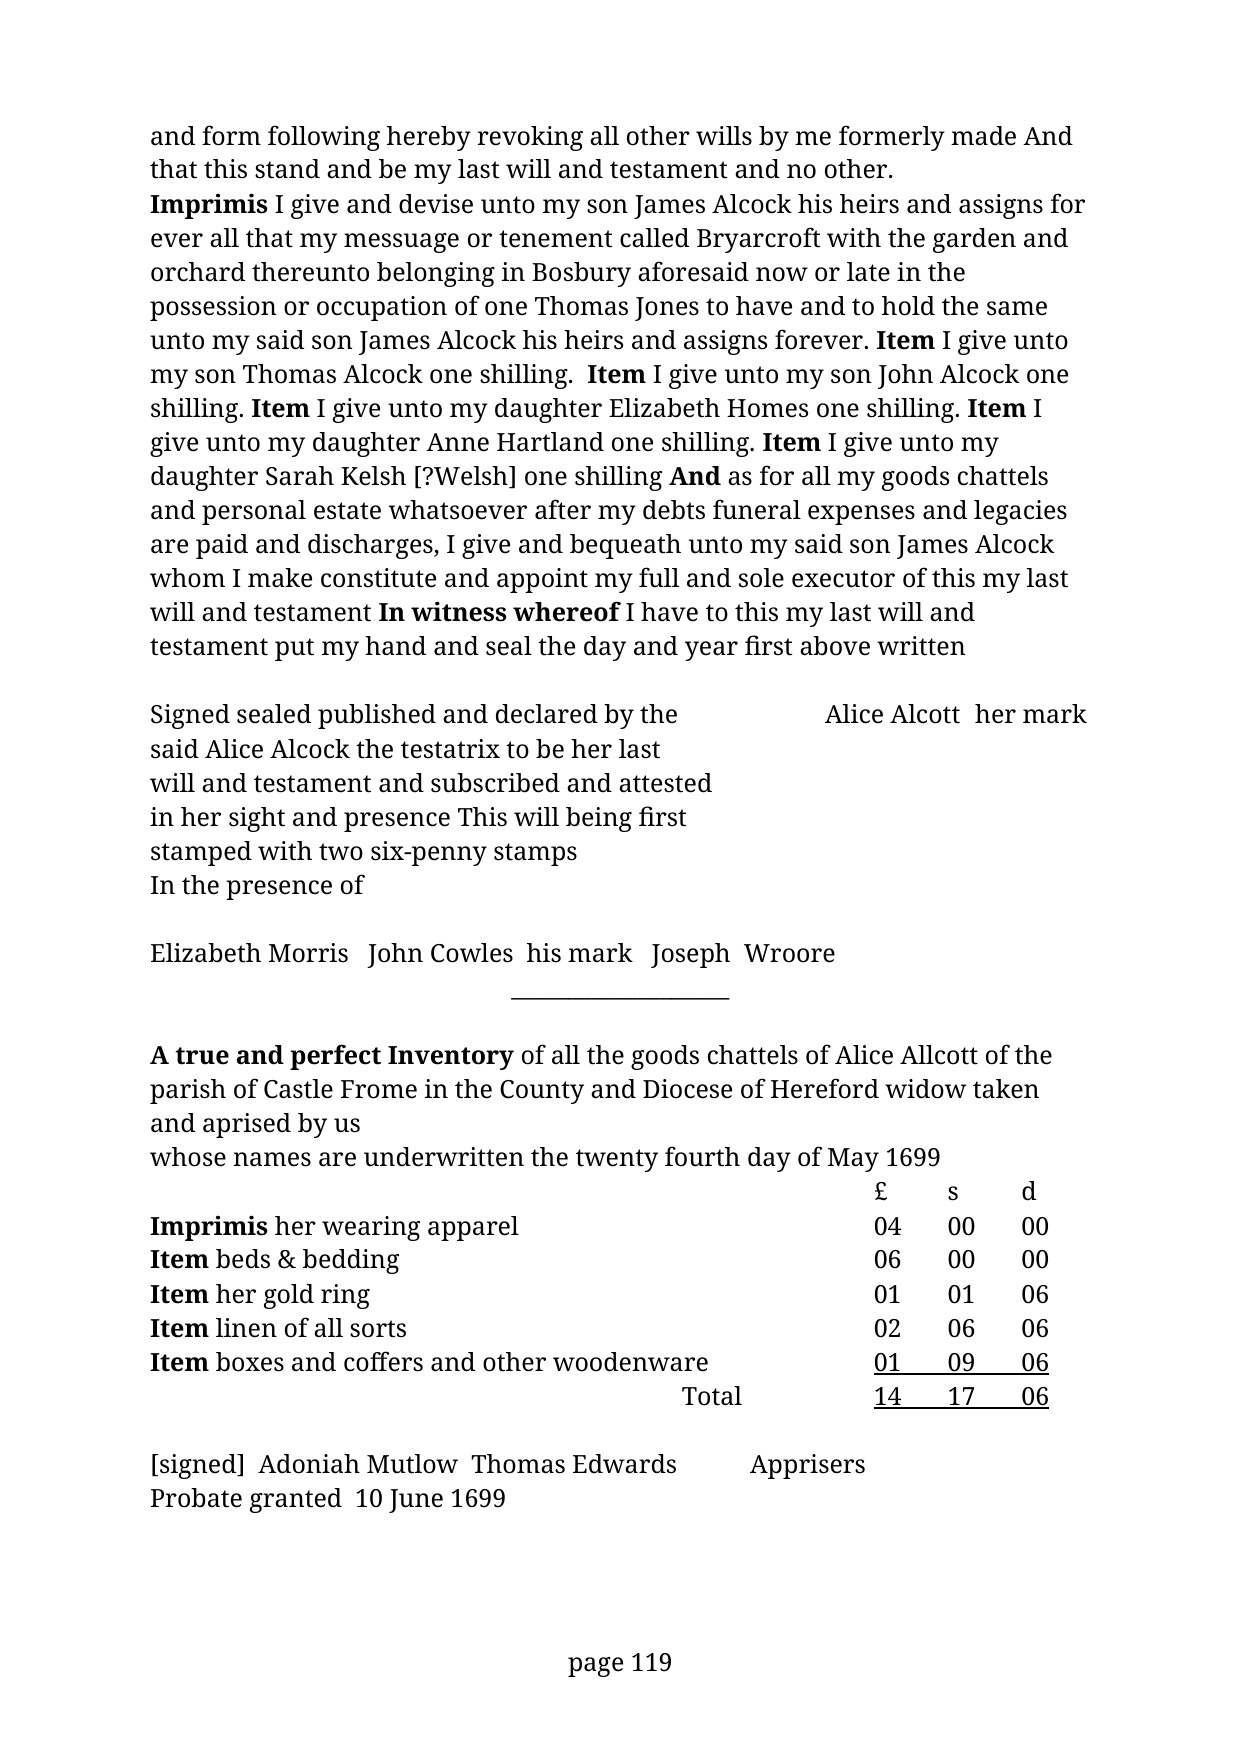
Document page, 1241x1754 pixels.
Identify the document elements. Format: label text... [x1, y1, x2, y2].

text £ s d [150, 1174, 1090, 1208]
text Item linen of all sorts 02 06 06 [150, 1310, 1090, 1344]
text in her sight and presence This will being first [150, 799, 1090, 833]
text and form following hereby revoking all other wills by me formerly made And that this stand and be my last will and testament and no other. [150, 118, 1090, 186]
text Imprimis I give and devise unto my son James Alcock his heirs and assigns for ever all that my messuage or tenement called Bryarcroft with the garden and orchard thereunto belonging in Bosbury aforesaid now or late in the possession or occupation of one Thomas Jones to have and to hold the same unto my said son James Alcock his heirs and assigns forever. Item I give unto my son Thomas Alcock one shilling. Item I give unto my son John Alcock one shilling. Item I give unto my daughter Elizabeth Homes one shilling. Item I give unto my daughter Anne Hartland one shilling. Item I give unto my daughter Sarah Kelsh [?Welsh] one shilling And as for all my goods chattels and personal estate whatsoever after my debts funeral expenses and legacies are paid and discharges, I give and bequeath unto my said son James Alcock whom I make constitute and appoint my full and sole executor of this my last will and testament In witness whereof I have to this my last will and testament put my hand and seal the day and year first above written [150, 186, 1090, 663]
text Total 14 17 06 [150, 1378, 1090, 1412]
text [signed] Adoniah Mutlow Thomas Edwards Apprisers [150, 1447, 1090, 1481]
text said Alice Alcock the testatrix to be her last [150, 731, 1090, 765]
text Signed sealed published and declared by the Alice Alcott her mark [150, 697, 1090, 731]
text Item beds & bedding 06 00 00 [150, 1242, 1090, 1276]
text Probate granted 10 June 1699 [150, 1481, 1090, 1515]
text ___________________ [150, 970, 1090, 1004]
text A true and perfect Inventory of all the goods chattels of Alice Allcott of the parish of Castle Frome in the County and Diocese of Hereford widow taken and aprised by us [150, 1038, 1090, 1140]
text Elizabeth Morris John Cowles his mark Joseph Wroore [150, 936, 1090, 970]
text will and testament and subscribed and attested [150, 765, 1090, 799]
text Item her gold ring 01 01 06 [150, 1276, 1090, 1310]
text Item boxes and coffers and other woodenware 01 09 06 [150, 1344, 1090, 1378]
text Imprimis her wearing apparel 04 00 00 [150, 1208, 1090, 1242]
text stamped with two six-penny stamps [150, 833, 1090, 867]
text In the presence of [150, 867, 1090, 902]
text whose names are underwritten the twenty fourth day of May 1699 [150, 1140, 1090, 1174]
